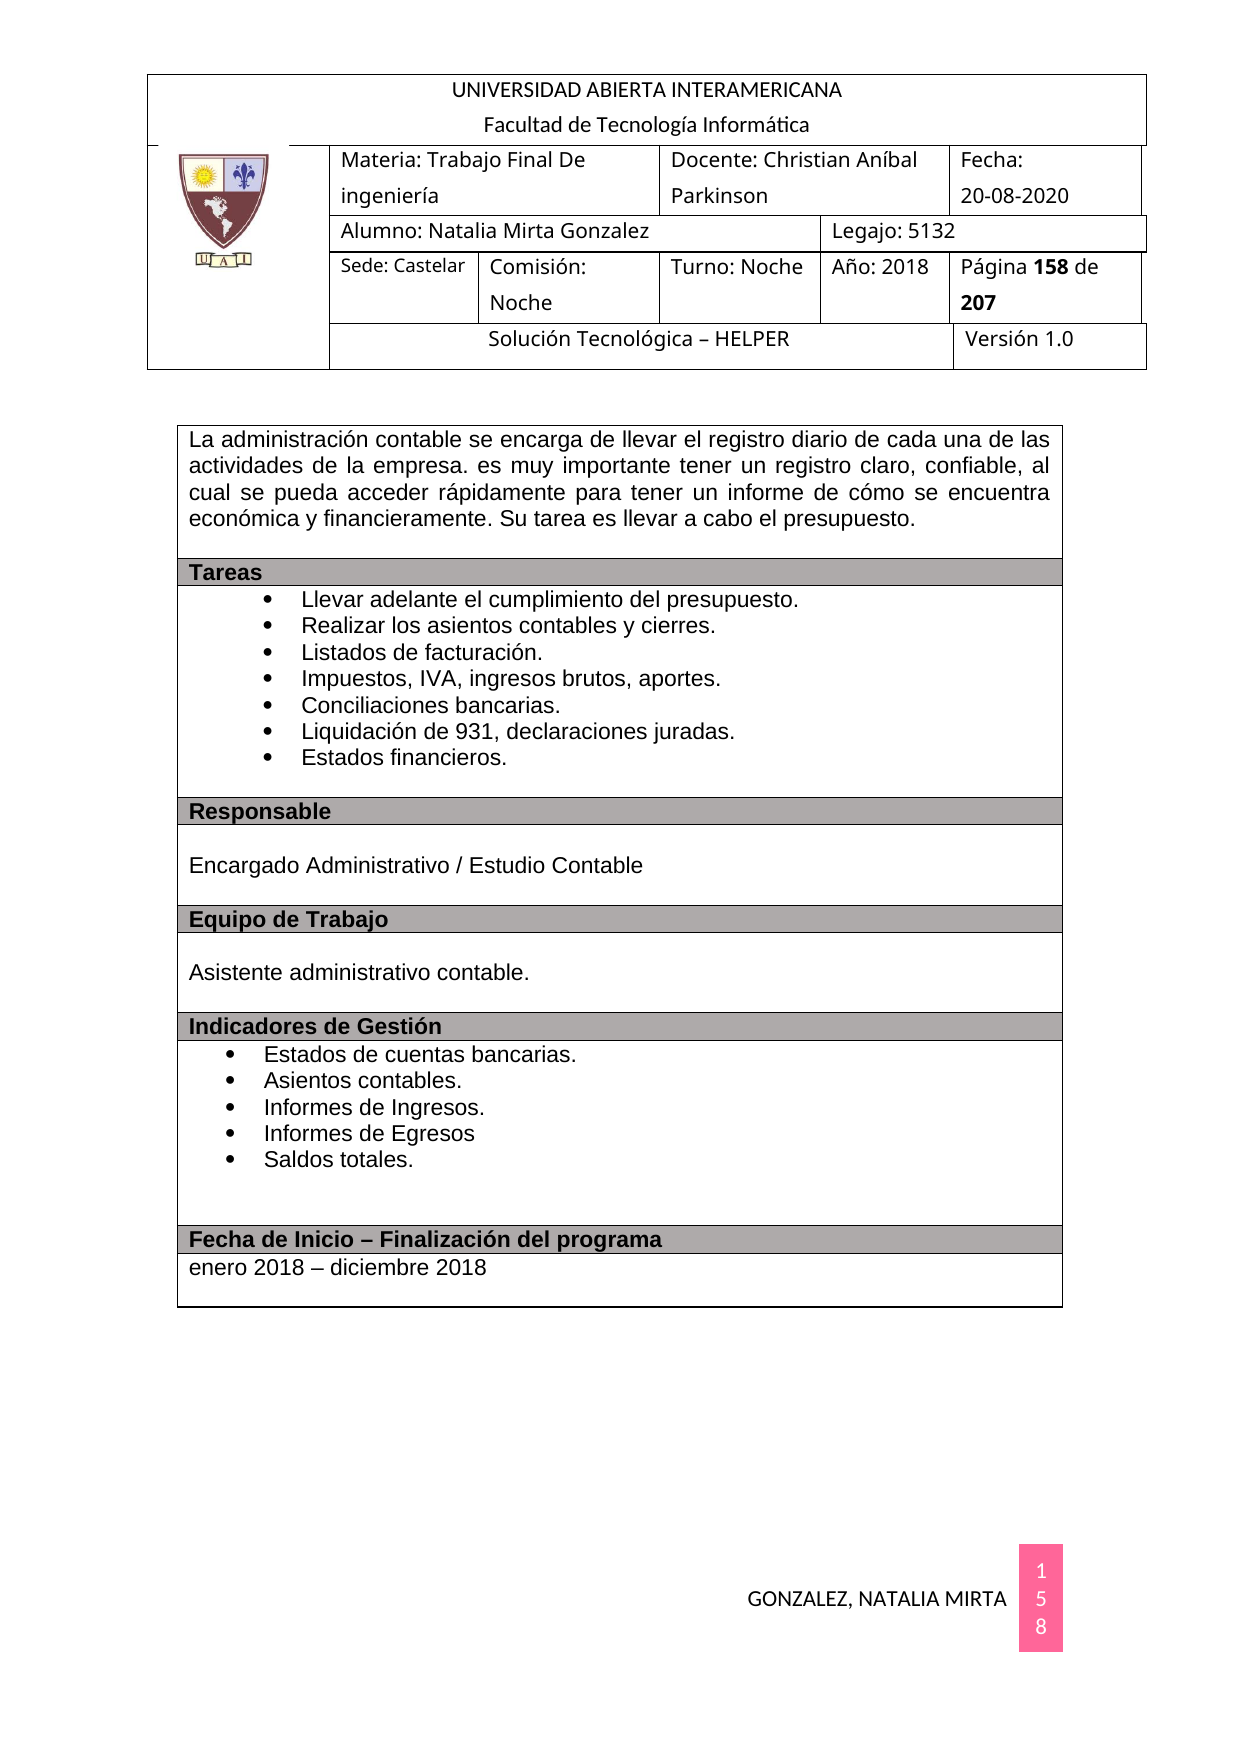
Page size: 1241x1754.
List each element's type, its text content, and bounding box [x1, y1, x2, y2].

table_cell Encargado Administrativo / Estudio Contable [178, 825, 1062, 904]
table_cell Equipo de Trabajo [178, 906, 1062, 932]
table_cell Llevar adelante el cumplimiento del presupuesto. Realizar los asientos contables y cierres. Listados de facturación. Impuestos, IVA, ingresos brutos, aportes. Conciliaciones bancarias. Liquidación de 931, declaraciones juradas. Estados financieros. [178, 586, 1062, 797]
table_cell Estados de cuentas bancarias. Asientos contables. Informes de Ingresos. Informes de Egresos Saldos totales. [178, 1041, 1062, 1225]
table_cell enero 2018 – diciembre 2018 [178, 1254, 1062, 1306]
table_cell Fecha de Inicio – Finalización del programa [178, 1226, 1062, 1253]
table_cell Asistente administrativo contable. [178, 933, 1062, 1012]
table_cell La administración contable se encarga de llevar el registro diario de cada una de las actividades de la empresa. es muy importante tener un registro claro, confiable, al cual se pueda acceder rápidamente para tener un informe de cómo se encuentra económica y financieramente. Su tarea es llevar a cabo el presupuesto. [178, 426, 1062, 558]
table_cell Responsable [178, 798, 1062, 824]
table_cell Tareas [178, 559, 1062, 585]
table_cell Indicadores de Gestión [178, 1013, 1062, 1040]
